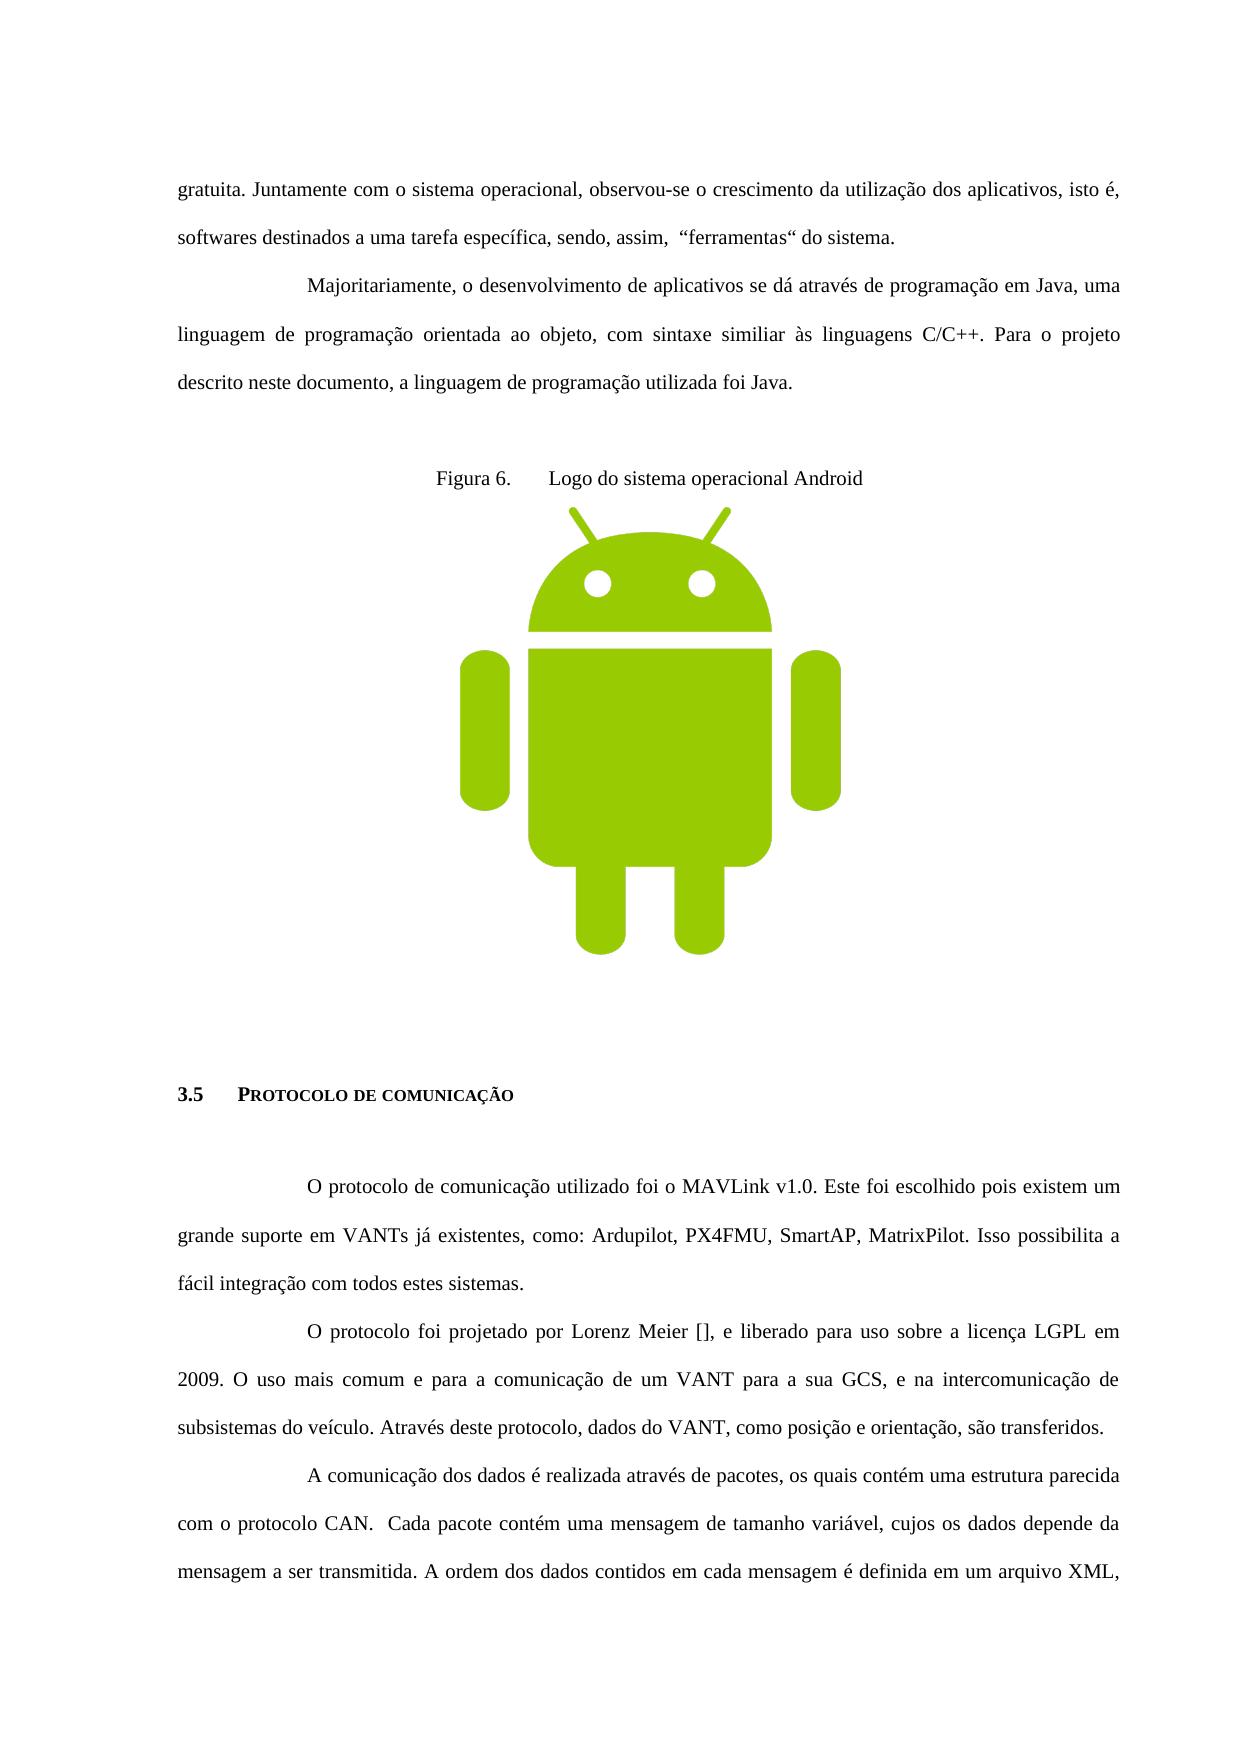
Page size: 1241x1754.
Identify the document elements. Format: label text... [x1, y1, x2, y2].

text O protocolo foi projetado por Lorenz Meier [], e liberado para uso sobre a licença LGPL em 2009. O uso mais comum e para a comunicação de um VANT para a sua GCS, e na intercomunicação de subsistemas do veículo. Através deste protocolo, dados do VANT, como posição e orientação, são transferidos. [177, 1319, 1121, 1439]
subtitle Protocolo de comunicação [177, 1082, 1121, 1106]
list Logo do sistema operacional Android [177, 466, 1121, 490]
picture [421, 502, 878, 958]
text Majoritariamente, o desenvolvimento de aplicativos se dá através de programação em Java, uma linguagem de programação orientada ao objeto, com sintaxe similiar às linguagens C/C++. Para o projeto descrito neste documento, a linguagem de programação utilizada foi Java. [177, 273, 1121, 394]
text gratuita. Juntamente com o sistema operacional, observou-se o crescimento da utilização dos aplicativos, isto é, softwares destinados a uma tarefa específica, sendo, assim, “ferramentas“ do sistema. [177, 177, 1121, 249]
text O protocolo de comunicação utilizado foi o MAVLink v1.0. Este foi escolhido pois existem um grande suporte em VANTs já existentes, como: Ardupilot, PX4FMU, SmartAP, MatrixPilot. Isso possibilita a fácil integração com todos estes sistemas. [177, 1174, 1121, 1295]
text A comunicação dos dados é realizada através de pacotes, os quais contém uma estrutura parecida com o protocolo CAN. Cada pacote contém uma mensagem de tamanho variável, cujos os dados depende da mensagem a ser transmitida. A ordem dos dados contidos em cada mensagem é definida em um arquivo XML, [177, 1463, 1121, 1583]
